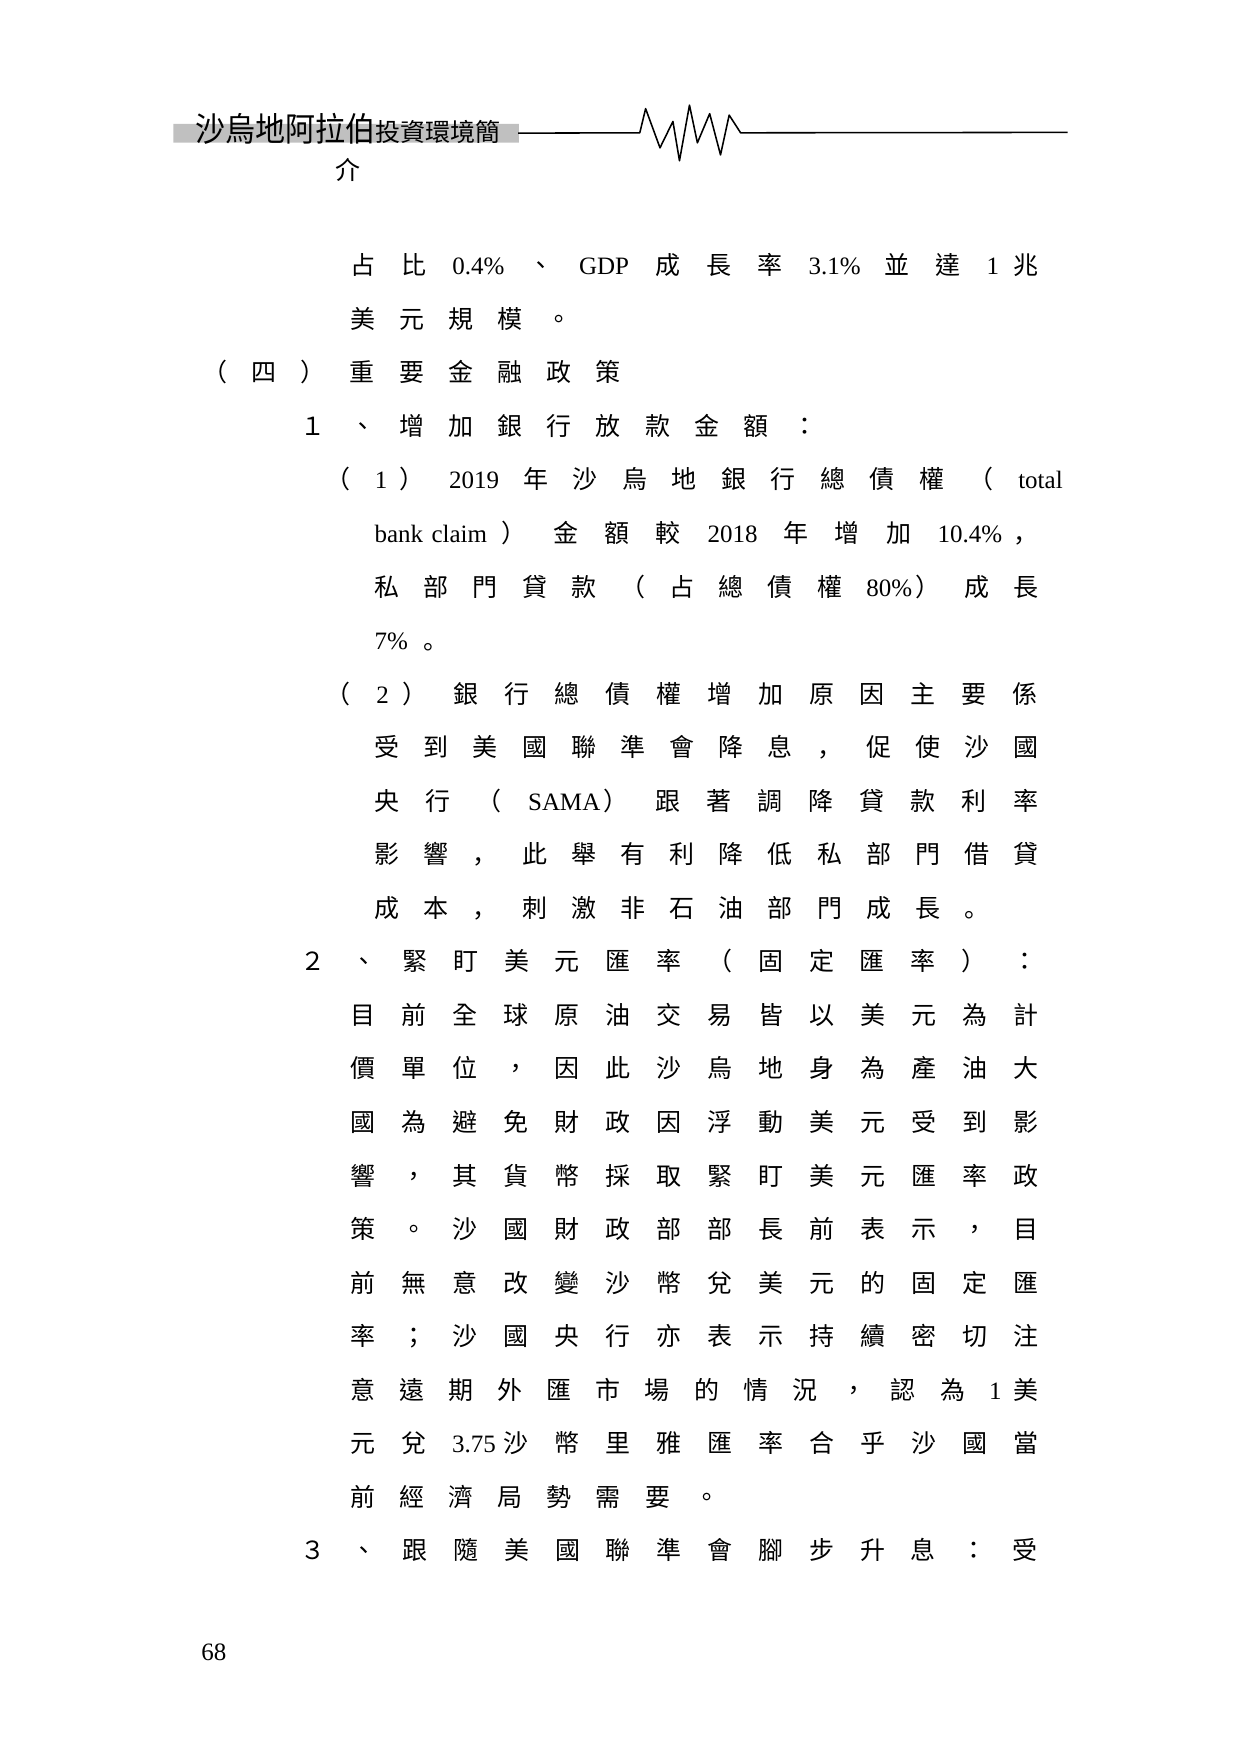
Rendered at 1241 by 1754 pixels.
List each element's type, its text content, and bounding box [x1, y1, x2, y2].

text 占比0.4%、GDP成長率3.1%並達1兆美元規模。 [276, 237, 1063, 344]
text ２、緊盯美元匯率（固定匯率）：目前全球原油交易皆以美元為計價單位，因此沙烏地身為產油大國為避免財政因浮動美元受到影響，其貨幣採取緊盯美元匯率政策。沙國財政部部長前表示，目前無意改變沙幣兌美元的固定匯率；沙國央行亦表示持續密切注意遠期外匯市場的情況，認為1美元兌3.75沙幣里雅匯率合乎沙國當前經濟局勢需要。 [276, 933, 1063, 1522]
text １、增加銀行放款金額： [276, 398, 1063, 451]
text ３、跟隨美國聯準會腳步升息：受 [276, 1522, 1063, 1576]
text （四）重要金融政策 [202, 344, 1063, 398]
text （2）銀行總債權增加原因主要係受到美國聯準會降息，促使沙國央行（SAMA）跟著調降貸款利率影響，此舉有利降低私部門借貸成本，刺激非石油部門成長。 [301, 666, 1063, 933]
text （1）2019年沙烏地銀行總債權（total bank claim）金額較2018年增加10.4%，私部門貸款（占總債權80%）成長7%。 [301, 451, 1063, 666]
